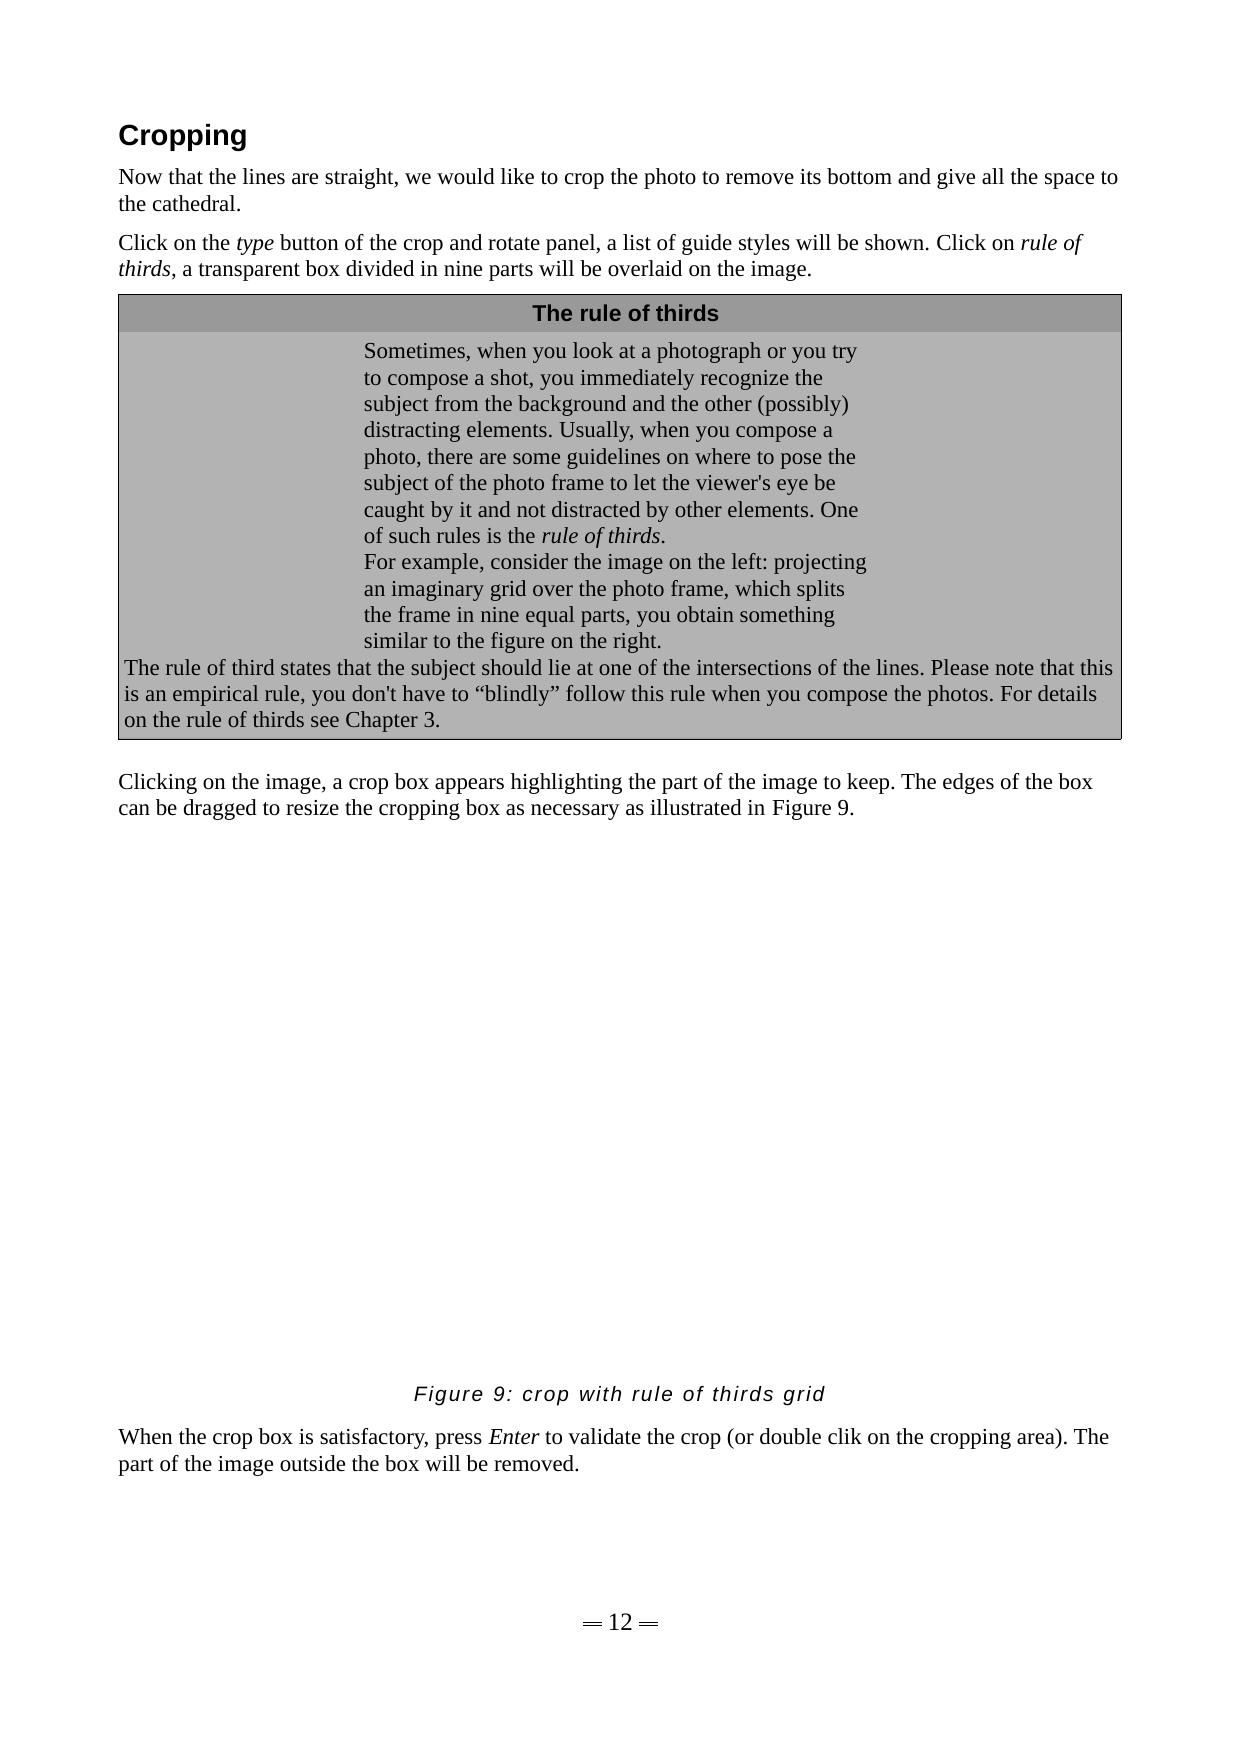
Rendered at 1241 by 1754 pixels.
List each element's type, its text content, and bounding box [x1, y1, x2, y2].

text Figure 9: crop with rule of thirds grid [407, 845, 834, 1406]
text Now that the lines are straight, we would like to crop the photo to remove its bottom and give all the space to the cathedral. [118, 163, 1122, 216]
subtitle Cropping [118, 118, 1122, 152]
text Clicking on the image, a crop box appears highlighting the part of the image to keep. The edges of the box can be dragged to resize the cropping box as necessary as illustrated in Figure 9. [118, 768, 1122, 821]
table_cell Sometimes, when you look at a photograph or you try to compose a shot, you immediately recognize the subject from the background and the other (possibly) distracting elements. Usually, when you compose a photo, there are some guidelines on where to pose the subject of the photo frame to let the viewer's eye be caught by it and not distracted by other elements. One of such rules is the rule of thirds. For example, consider the image on the left: projecting an imaginary grid over the photo frame, which splits the frame in nine equal parts, you obtain something similar to the figure on the right. The rule of third states that the subject should lie at one of the intersections of the lines. Please note that this is an empirical rule, you don't have to “blindly” follow this rule when you compose the photos. For details on the rule of thirds see Chapter 3. [119, 332, 1121, 738]
table_header The rule of thirds [119, 295, 1121, 332]
text When the crop box is satisfactory, press Enter to validate the crop (or double clik on the cropping area). The part of the image outside the box will be removed. [118, 833, 1122, 1476]
text Click on the type button of the crop and rotate panel, a list of guide styles will be shown. Click on rule of thirds, a transparent box divided in nine parts will be overlaid on the image. [118, 229, 1122, 281]
